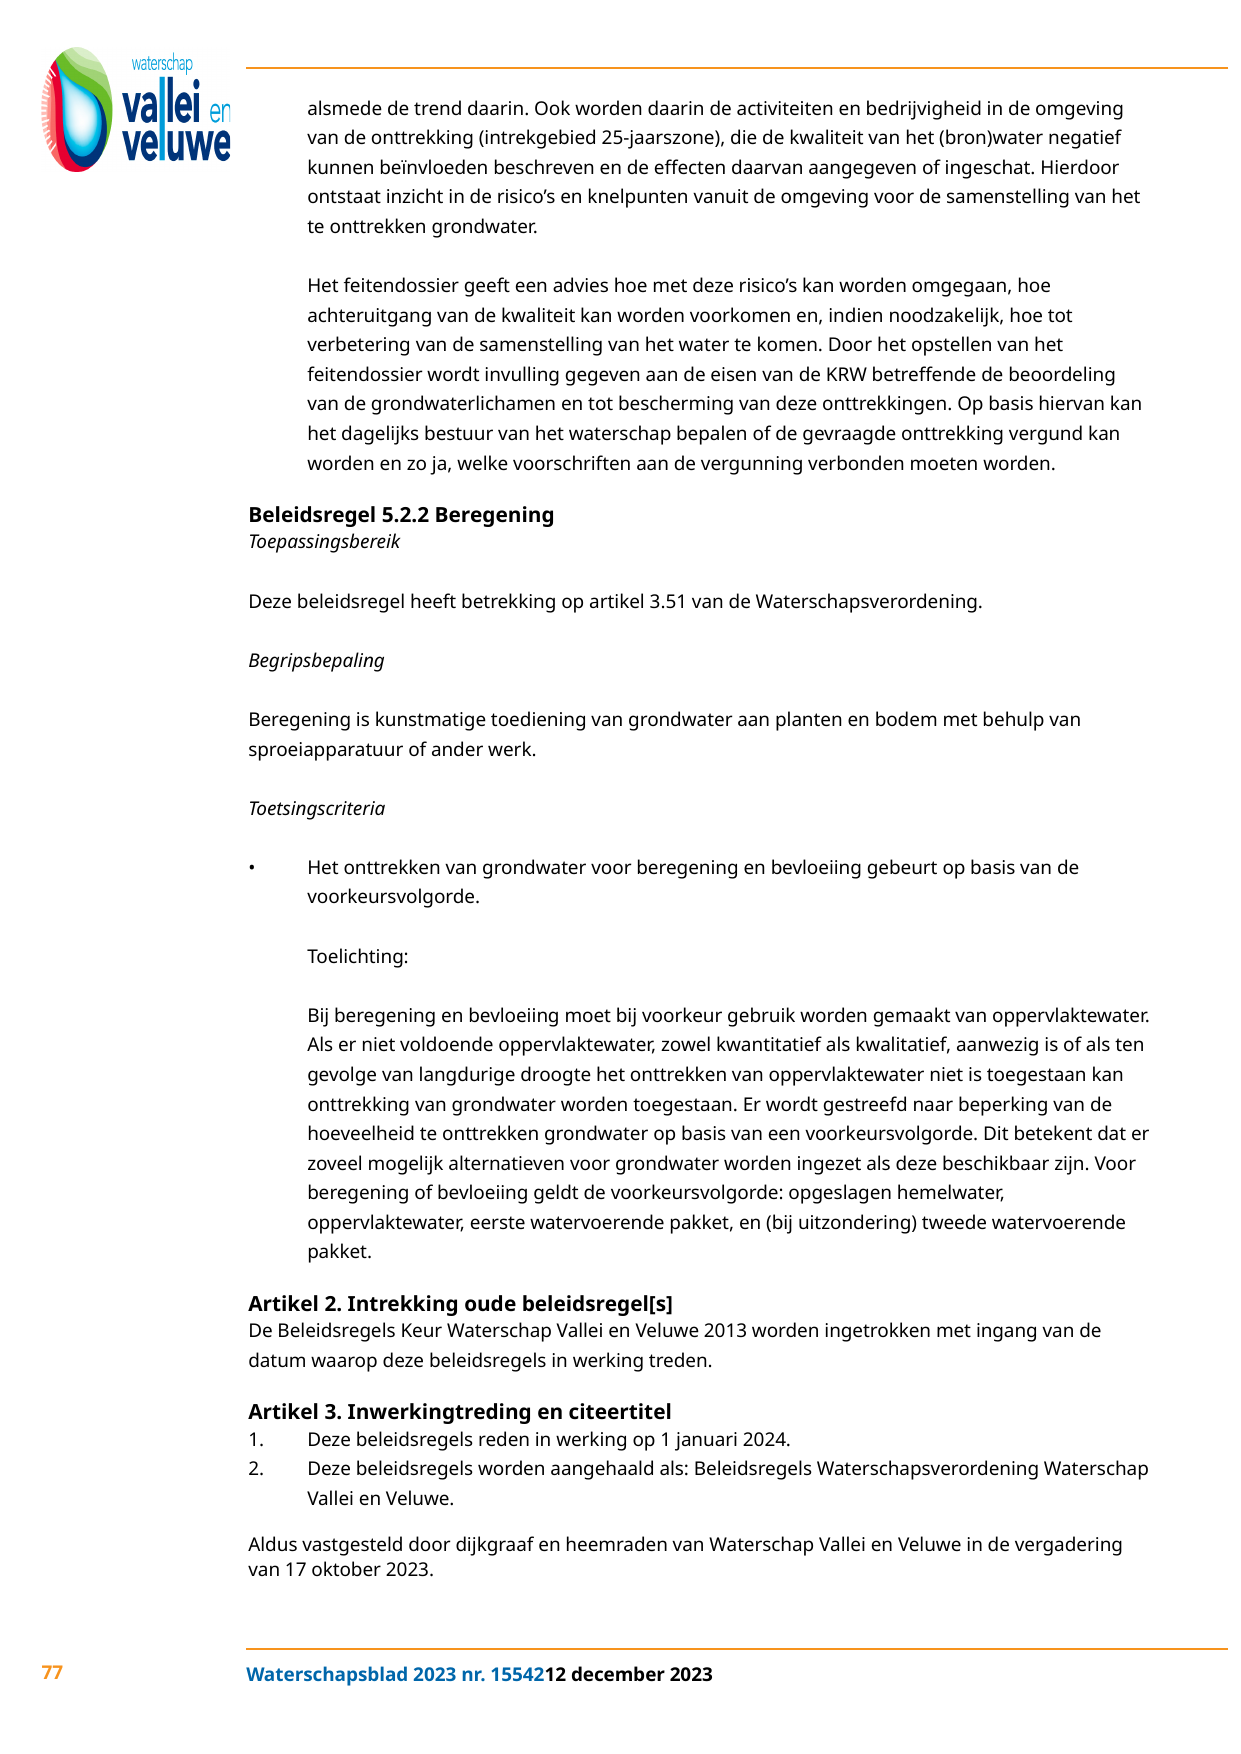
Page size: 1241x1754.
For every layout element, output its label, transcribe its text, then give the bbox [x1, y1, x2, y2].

text Begripsbepaling [248, 647, 1152, 673]
list Deze beleidsregels reden in werking op 1 januari 2024. [248, 1426, 1152, 1452]
picture [41, 47, 231, 172]
text Artikel 2. Intrekking oude beleidsregel[s] [248, 1289, 1152, 1317]
list alsmede de trend daarin. Ook worden daarin de activiteiten en bedrijvigheid in de omgeving van de onttrekking (intrekgebied 25-jaarszone), die de kwaliteit van het (bron)water negatief kunnen beïnvloeden beschreven en de effecten daarvan aangegeven of ingeschat. Hierdoor ontstaat inzicht in de risico’s en knelpunten vanuit de omgeving voor de samenstelling van het te onttrekken grondwater. [248, 95, 1152, 239]
list Deze beleidsregels worden aangehaald als: Beleidsregels Waterschapsverordening Waterschap Vallei en Veluwe. [248, 1456, 1152, 1511]
list Het onttrekken van grondwater voor beregening en bevloeiing gebeurt op basis van de voorkeursvolgorde. [248, 854, 1152, 909]
text Beregening is kunstmatige toediening van grondwater aan planten en bodem met behulp van sproeiapparatuur of ander werk. [248, 706, 1152, 761]
list Toelichting: [248, 943, 1152, 968]
text Artikel 3. Inwerkingtreding en citeertitel [248, 1397, 1152, 1426]
text Deze beleidsregel heeft betrekking op artikel 3.51 van de Waterschapsverordening. [248, 588, 1152, 613]
text Toetsingscriteria [248, 795, 1152, 821]
list Het feitendossier geeft een advies hoe met deze risico’s kan worden omgegaan, hoe achteruitgang van de kwaliteit kan worden voorkomen en, indien noodzakelijk, hoe tot verbetering van de samenstelling van het water te komen. Door het opstellen van het feitendossier wordt invulling gegeven aan de eisen van de KRW betreffende de beoordeling van de grondwaterlichamen en tot bescherming van deze onttrekkingen. Op basis hiervan kan het dagelijks bestuur van het waterschap bepalen of de gevraagde onttrekking vergund kan worden en zo ja, welke voorschriften aan de vergunning verbonden moeten worden. [248, 272, 1152, 476]
list Bij beregening en bevloeiing moet bij voorkeur gebruik worden gemaakt van oppervlaktewater. Als er niet voldoende oppervlaktewater, zowel kwantitatief als kwalitatief, aanwezig is of als ten gevolge van langdurige droogte het onttrekken van oppervlaktewater niet is toegestaan kan onttrekking van grondwater worden toegestaan. Er wordt gestreefd naar beperking van de hoeveelheid te onttrekken grondwater op basis van een voorkeursvolgorde. Dit betekent dat er zoveel mogelijk alternatieven voor grondwater worden ingezet als deze beschikbaar zijn. Voor beregening of bevloeiing geldt de voorkeursvolgorde: opgeslagen hemelwater, oppervlaktewater, eerste watervoerende pakket, en (bij uitzondering) tweede watervoerende pakket. [248, 1002, 1152, 1264]
text Toepassingsbereik [248, 529, 1152, 554]
text De Beleidsregels Keur Waterschap Vallei en Veluwe 2013 worden ingetrokken met ingang van de datum waarop deze beleidsregels in werking treden. [248, 1317, 1152, 1373]
text Aldus vastgesteld door dijkgraaf en heemraden van Waterschap Vallei en Veluwe in de vergadering van 17 oktober 2023. [248, 1531, 1152, 1582]
text Beleidsregel 5.2.2 Beregening [248, 500, 1152, 529]
